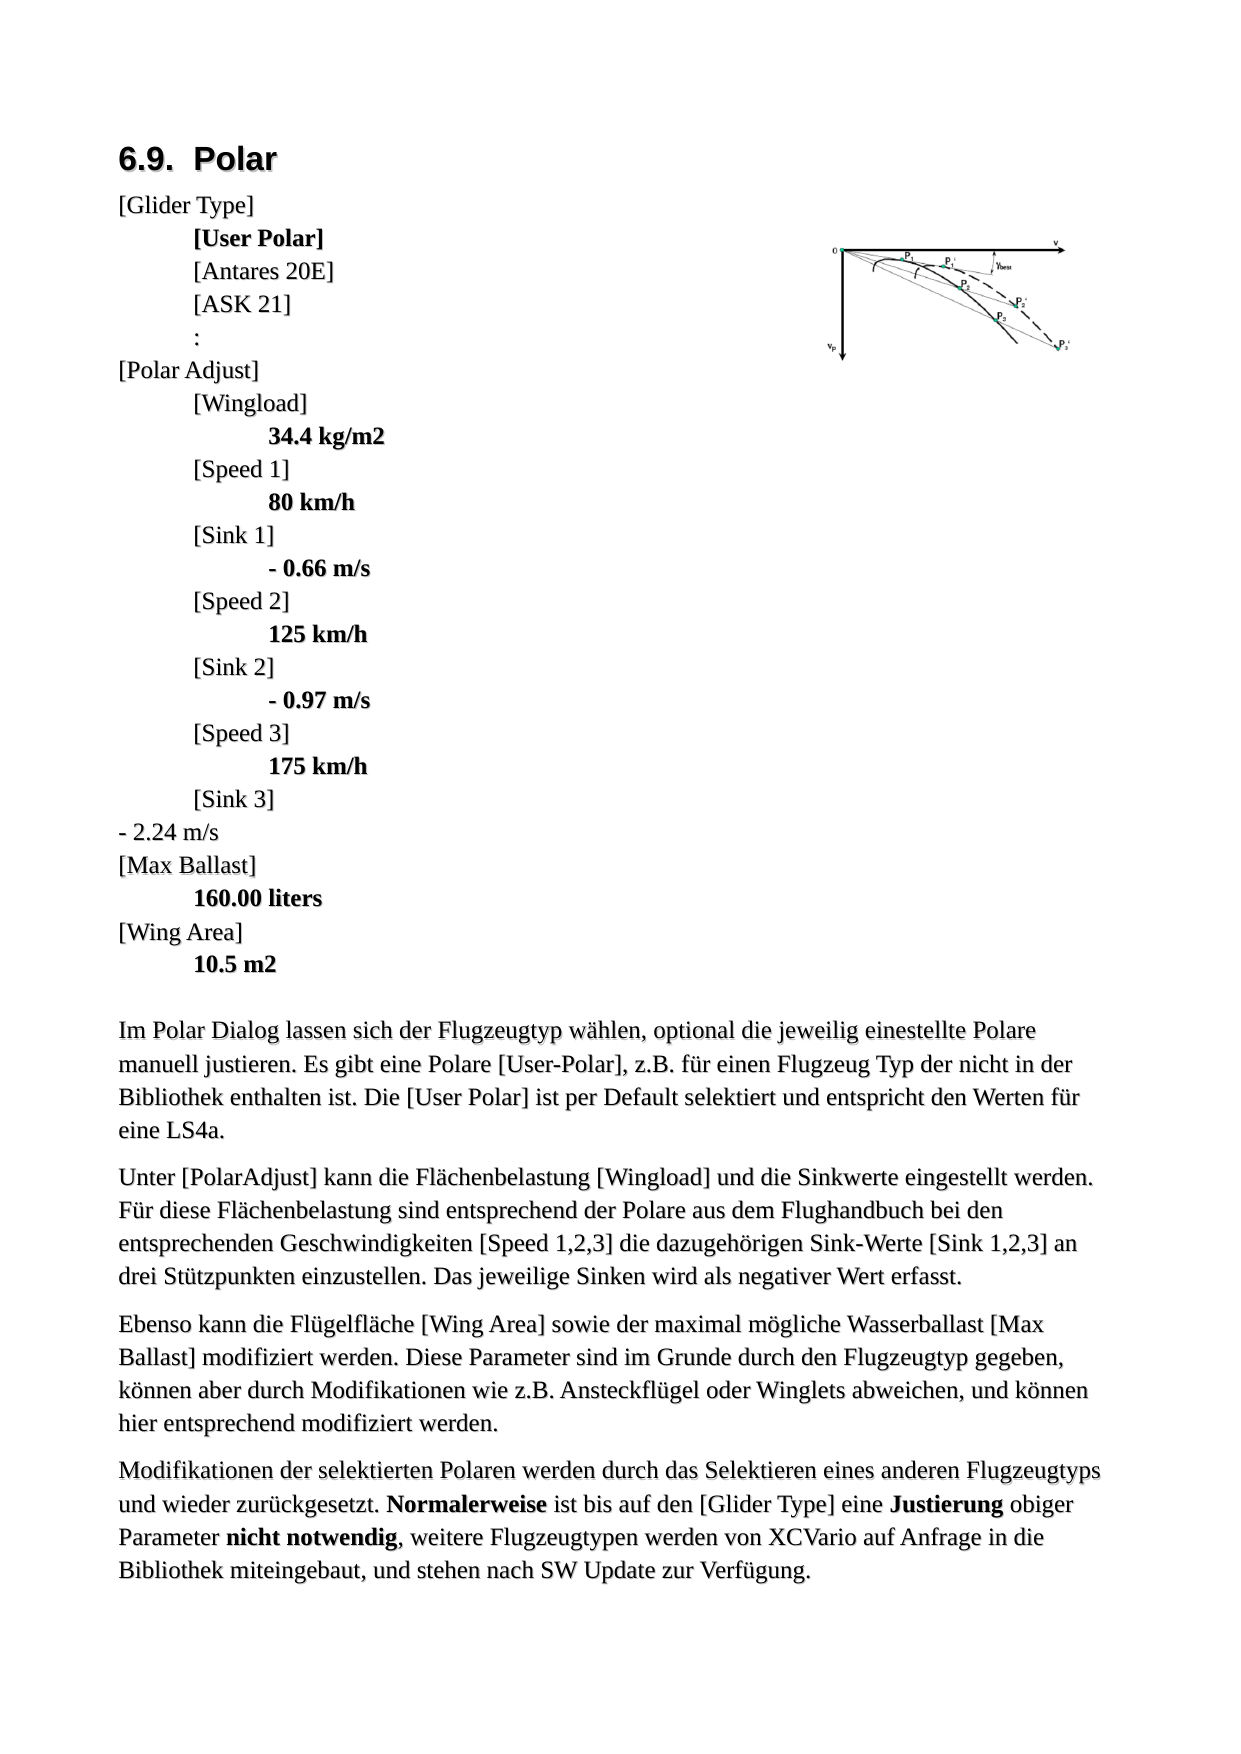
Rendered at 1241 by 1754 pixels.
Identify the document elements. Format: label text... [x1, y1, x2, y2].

text : [118, 322, 824, 351]
text [Sink 2] [118, 652, 1122, 681]
text [Wing Area] [118, 917, 1122, 945]
text - 0.97 m/s [118, 685, 1122, 714]
text [ASK 21] [118, 289, 824, 318]
text Ebenso kann die Flügelfläche [Wing Area] sowie der maximal mögliche Wasserballast [Max Ballast] modifiziert werden. Diese Parameter sind im Grunde durch den Flugzeugtyp gegeben, können aber durch Modifikationen wie z.B. Ansteckflügel oder Winglets abweichen, und können hier entsprechend modifiziert werden. [118, 1309, 1122, 1437]
subtitle Polar [118, 139, 1122, 178]
text [Sink 1] [118, 520, 1122, 549]
text [Speed 3] [118, 718, 1122, 747]
text [1079, 289, 1122, 318]
picture [824, 236, 1079, 364]
text 175 km/h [118, 751, 1122, 780]
text [Polar Adjust] [118, 355, 1122, 384]
text 34.4 kg/m2 [118, 421, 1122, 450]
text [1079, 256, 1122, 285]
text [1079, 322, 1122, 351]
text 80 km/h [118, 487, 1122, 516]
text [Speed 2] [118, 586, 1122, 615]
text [Wingload] [118, 388, 1122, 417]
text 160.00 liters [118, 883, 1122, 912]
text Unter [PolarAdjust] kann die Flächenbelastung [Wingload] und die Sinkwerte eingestellt werden. Für diese Flächenbelastung sind entsprechend der Polare aus dem Flughandbuch bei den entsprechenden Geschwindigkeiten [Speed 1,2,3] die dazugehörigen Sink-Werte [Sink 1,2,3] an drei Stützpunkten einzustellen. Das jeweilige Sinken wird als negativer Wert erfasst. [118, 1162, 1122, 1290]
text 10.5 m2 [118, 949, 1122, 978]
text Modifikationen der selektierten Polaren werden durch das Selektieren eines anderen Flugzeugtyps und wieder zurückgesetzt. Normalerweise ist bis auf den [Glider Type] eine Justierung obiger Parameter nicht notwendig, weitere Flugzeugtypen werden von XCVario auf Anfrage in die Bibliothek miteingebaut, und stehen nach SW Update zur Verfügung. [118, 1456, 1122, 1583]
text - 0.66 m/s [118, 553, 1122, 582]
text [Max Ballast] [118, 851, 1122, 879]
text [Glider Type] [118, 190, 1122, 219]
text [Speed 1] [118, 454, 1122, 483]
text 125 km/h [118, 619, 1122, 648]
text [Antares 20E] [118, 256, 824, 285]
text [Sink 3] [118, 784, 1122, 813]
text Im Polar Dialog lassen sich der Flugzeugtyp wählen, optional die jeweilig einestellte Polare manuell justieren. Es gibt eine Polare [User-Polar], z.B. für einen Flugzeug Typ der nicht in der Bibliothek enthalten ist. Die [User Polar] ist per Default selektiert und entspricht den Werten für eine LS4a. [118, 1016, 1122, 1143]
text [User Polar] [118, 223, 1122, 252]
text - 2.24 m/s [118, 817, 1122, 846]
